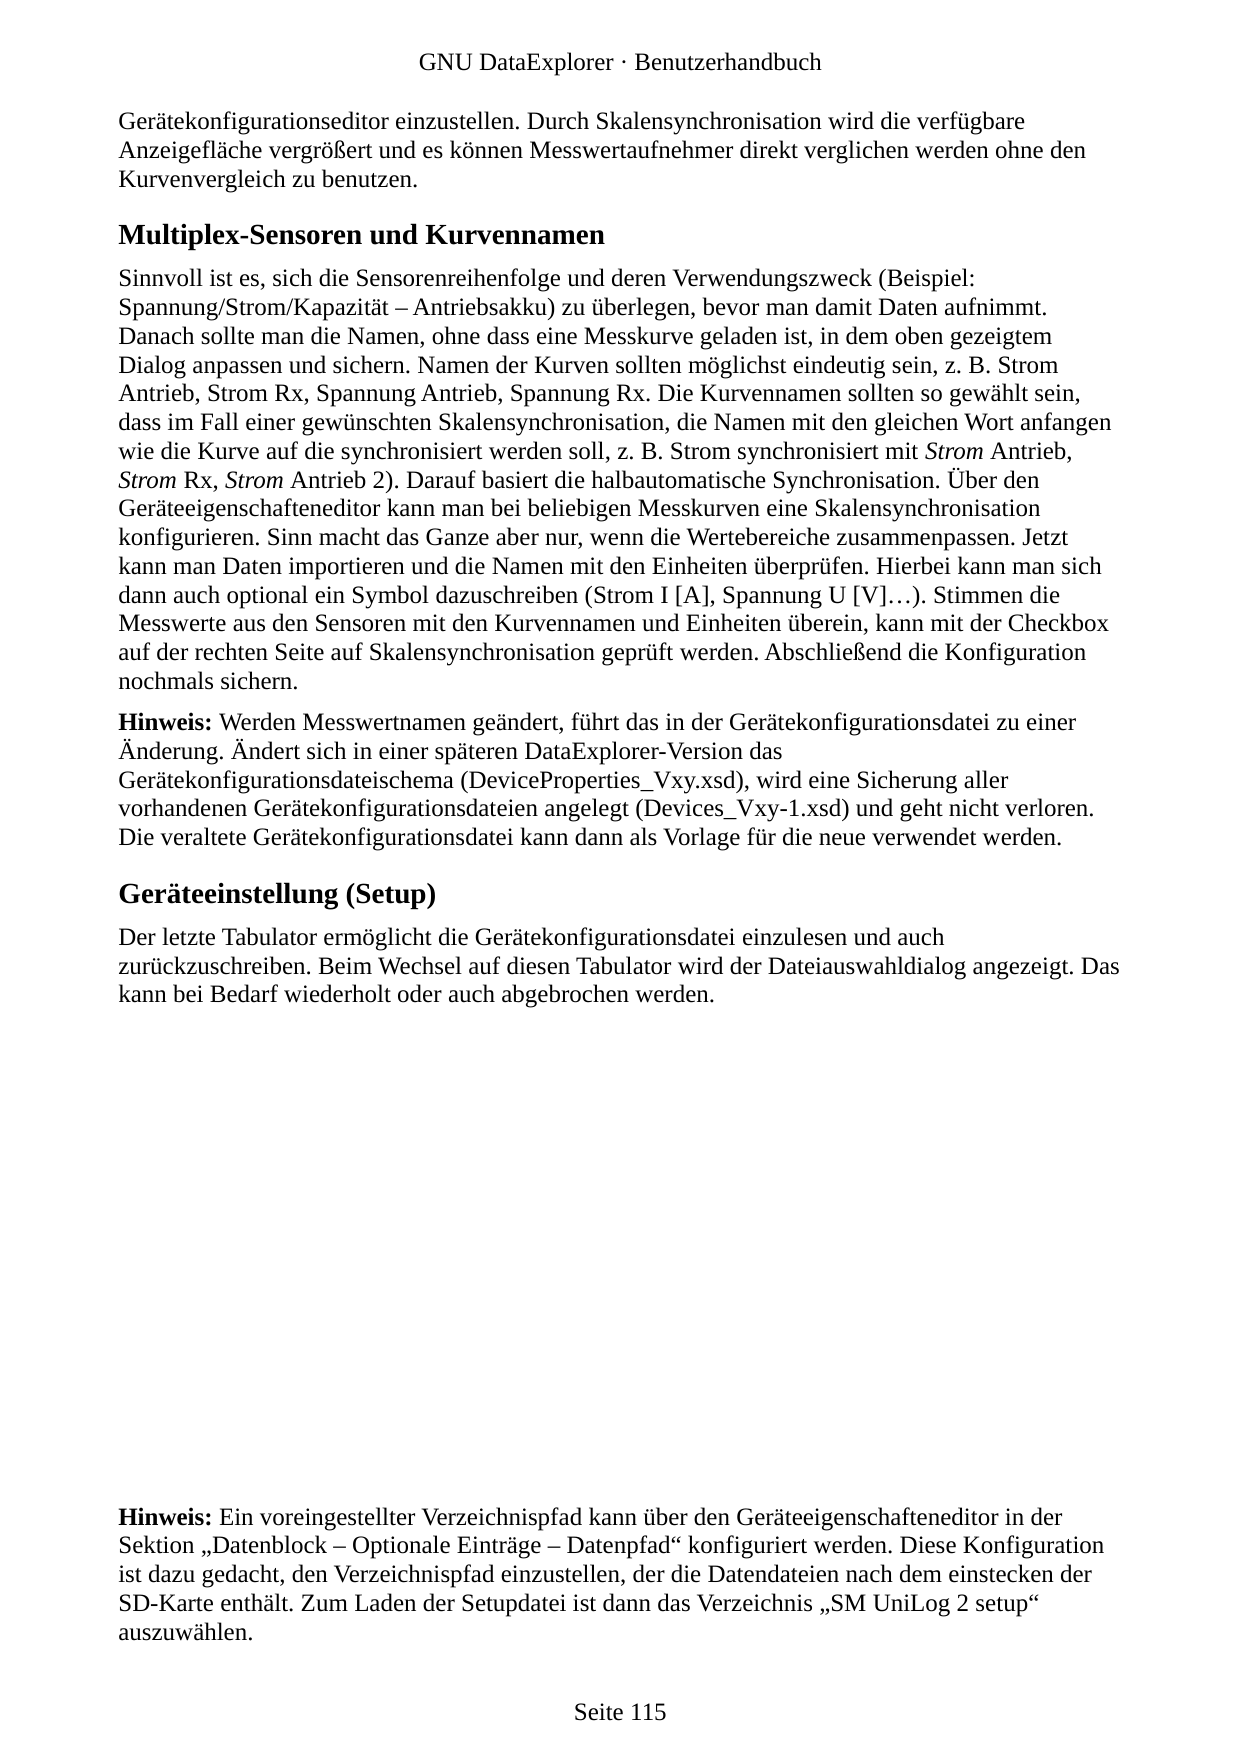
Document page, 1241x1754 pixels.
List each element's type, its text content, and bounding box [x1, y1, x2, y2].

text Hinweis: Ein voreingestellter Verzeichnispfad kann über den Geräteeigenschafteneditor in der Sektion „Datenblock – Optionale Einträge – Datenpfad“ konfiguriert werden. Diese Konfiguration ist dazu gedacht, den Verzeichnispfad einzustellen, der die Datendateien nach dem einstecken der SD-Karte enthält. Zum Laden der Setupdatei ist dann das Verzeichnis „SM UniLog 2 setup“ auszuwählen. [118, 1502, 1122, 1645]
text Der letzte Tabulator ermöglicht die Gerätekonfigurationsdatei einzulesen und auch zurückzuschreiben. Beim Wechsel auf diesen Tabulator wird der Dateiauswahldialog angezeigt. Das kann bei Bedarf wiederholt oder auch abgebrochen werden. [118, 922, 1122, 1008]
subtitle Geräteeinstellung (Setup) [118, 876, 1122, 909]
text Hinweis: Werden Messwertnamen geändert, führt das in der Gerätekonfigurationsdatei zu einer Änderung. Ändert sich in einer späteren DataExplorer-Version das Gerätekonfigurationsdateischema (DeviceProperties_Vxy.xsd), wird eine Sicherung aller vorhandenen Gerätekonfigurationsdateien angelegt (Devices_Vxy-1.xsd) und geht nicht verloren. Die veraltete Gerätekonfigurationsdatei kann dann als Vorlage für die neue verwendet werden. [118, 707, 1122, 851]
text Sinnvoll ist es, sich die Sensorenreihenfolge und deren Verwendungszweck (Beispiel: Spannung/Strom/Kapazität – Antriebsakku) zu überlegen, bevor man damit Daten aufnimmt. Danach sollte man die Namen, ohne dass eine Messkurve geladen ist, in dem oben gezeigtem Dialog anpassen und sichern. Namen der Kurven sollten möglichst eindeutig sein, z. B. Strom Antrieb, Strom Rx, Spannung Antrieb, Spannung Rx. Die Kurvennamen sollten so gewählt sein, dass im Fall einer gewünschten Skalensynchronisation, die Namen mit den gleichen Wort anfangen wie die Kurve auf die synchronisiert werden soll, z. B. Strom synchronisiert mit Strom Antrieb, Strom Rx, Strom Antrieb 2). Darauf basiert die halbautomatische Synchronisation. Über den Geräteeigenschafteneditor kann man bei beliebigen Messkurven eine Skalensynchronisation konfigurieren. Sinn macht das Ganze aber nur, wenn die Wertebereiche zusammenpassen. Jetzt kann man Daten importieren und die Namen mit den Einheiten überprüfen. Hierbei kann man sich dann auch optional ein Symbol dazuschreiben (Strom I [A], Spannung U [V]…). Stimmen die Messwerte aus den Sensoren mit den Kurvennamen und Einheiten überein, kann mit der Checkbox auf der rechten Seite auf Skalensynchronisation geprüft werden. Abschließend die Konfiguration nochmals sichern. [118, 263, 1122, 695]
text Gerätekonfigurationseditor einzustellen. Durch Skalensynchronisation wird die verfügbare Anzeigefläche vergrößert und es können Messwertaufnehmer direkt verglichen werden ohne den Kurvenvergleich zu benutzen. [118, 106, 1122, 192]
subtitle Multiplex-Sensoren und Kurvennamen [118, 217, 1122, 251]
